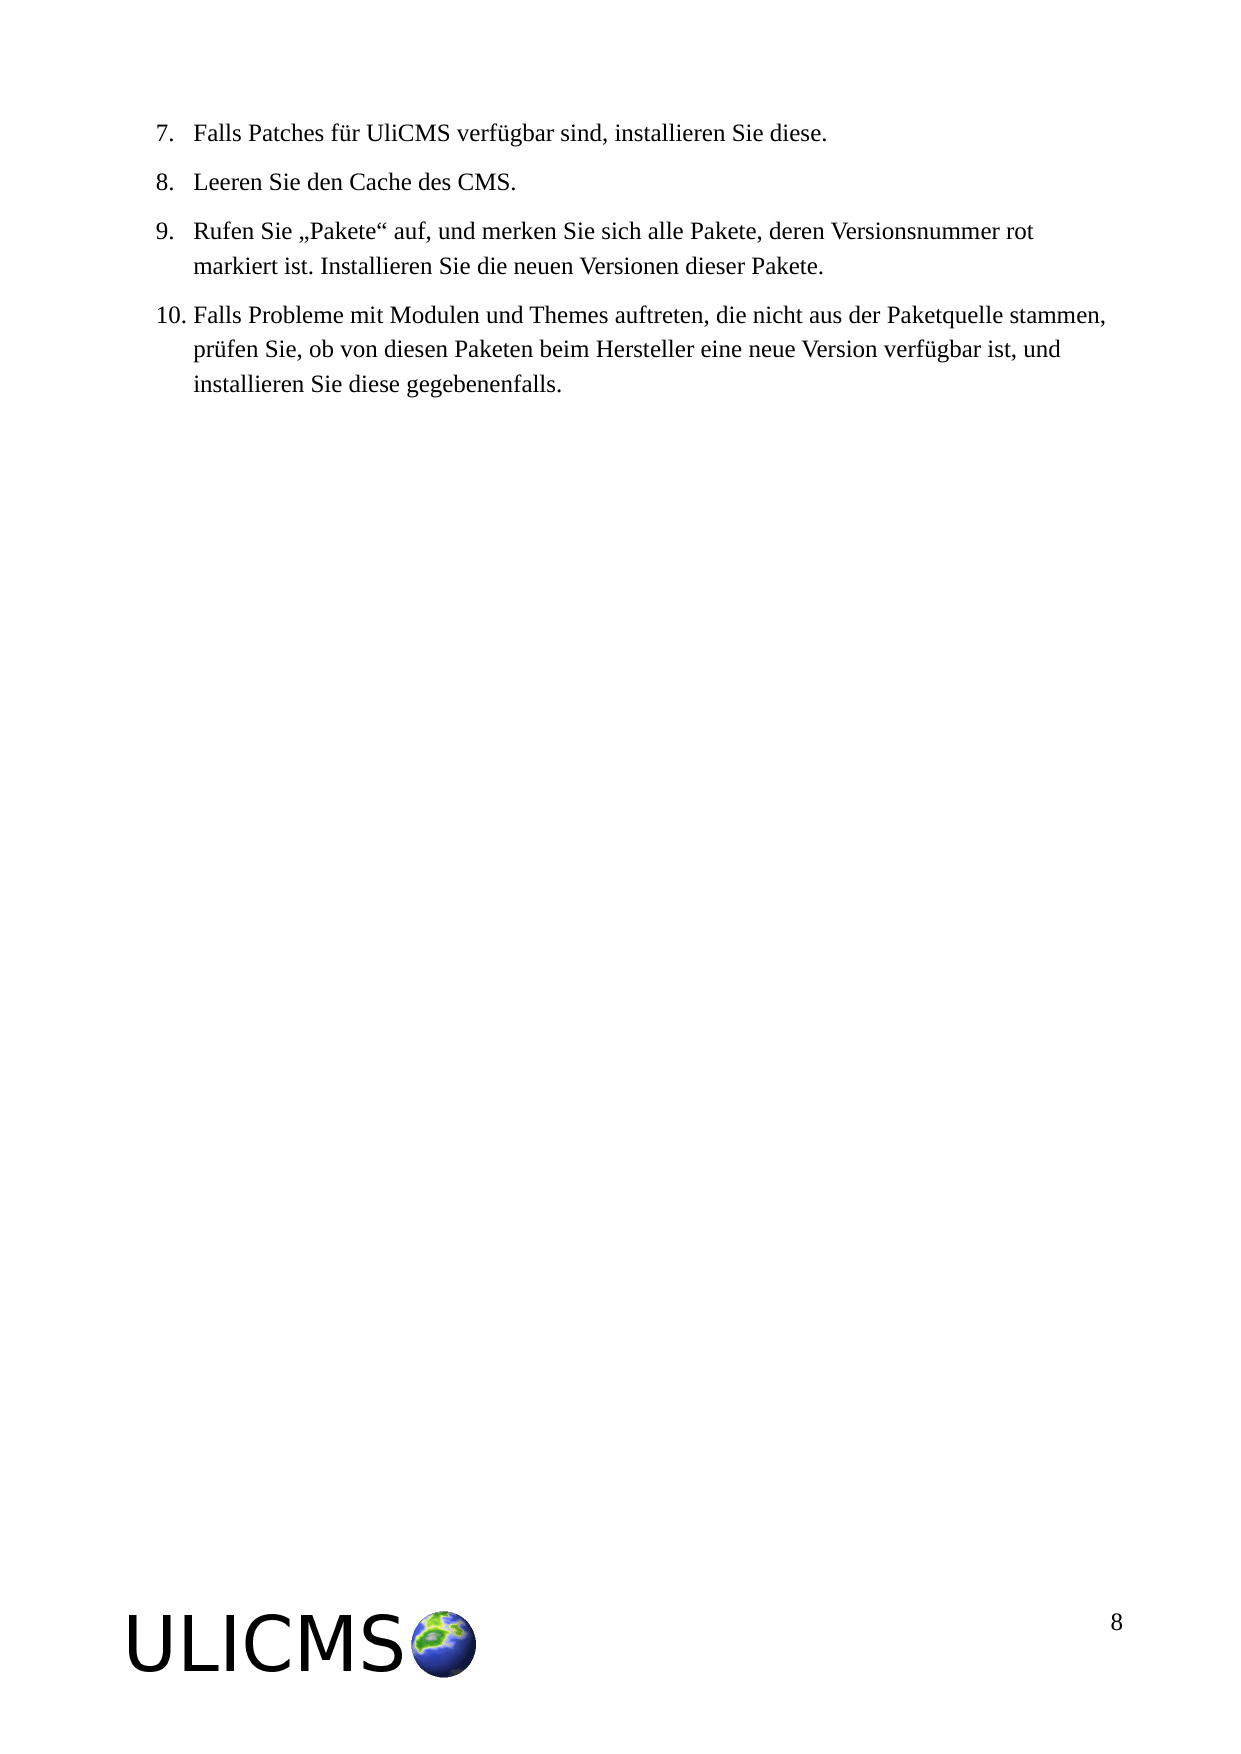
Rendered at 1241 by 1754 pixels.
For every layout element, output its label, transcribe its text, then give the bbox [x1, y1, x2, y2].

list Leeren Sie den Cache des CMS. [156, 167, 1123, 196]
picture [118, 1607, 479, 1681]
list Rufen Sie „Pakete“ auf, und merken Sie sich alle Pakete, deren Versionsnummer rot markiert ist. Installieren Sie die neuen Versionen dieser Pakete. [156, 216, 1123, 279]
list Falls Patches für UliCMS verfügbar sind, installieren Sie diese. [156, 118, 1123, 147]
list Falls Probleme mit Modulen und Themes auftreten, die nicht aus der Paketquelle stammen, prüfen Sie, ob von diesen Paketen beim Hersteller eine neue Version verfügbar ist, und installieren Sie diese gegebenenfalls. [156, 300, 1123, 397]
